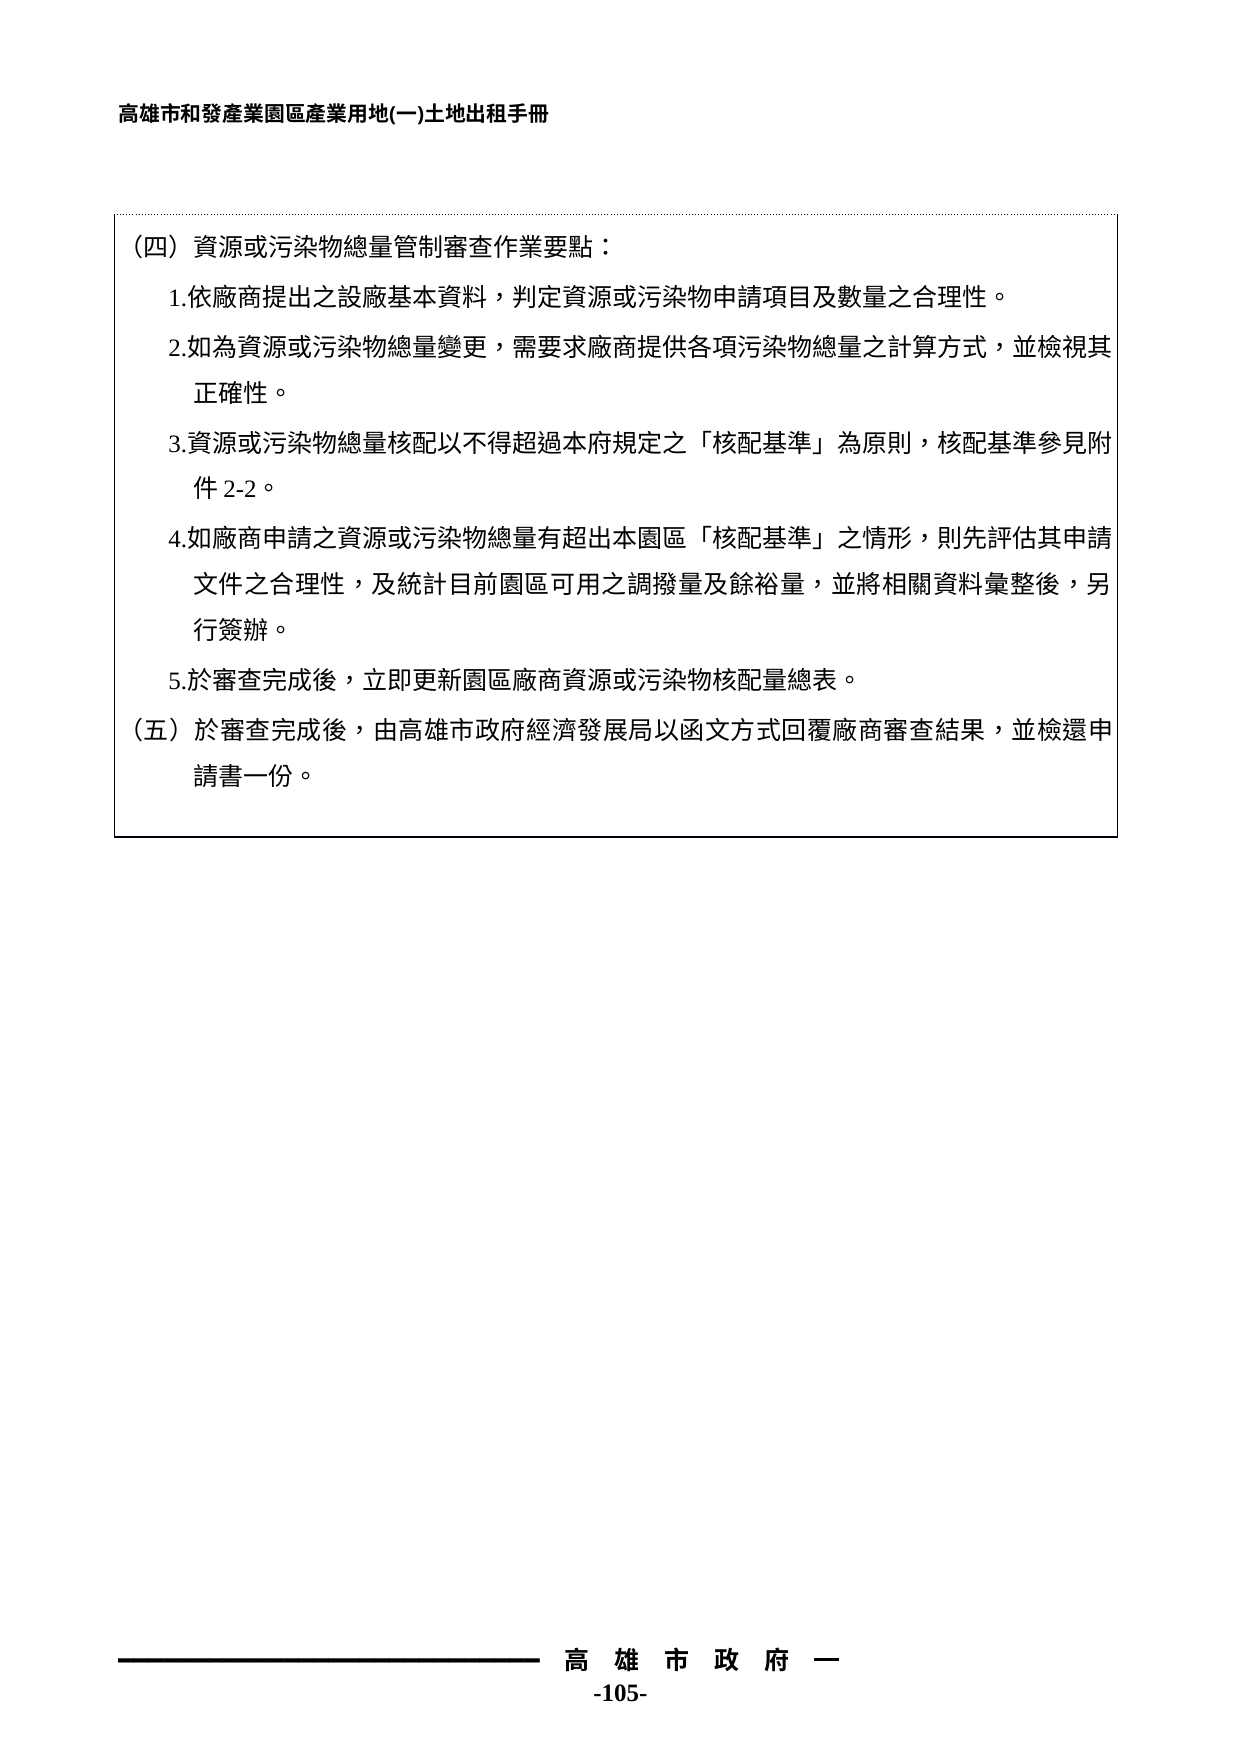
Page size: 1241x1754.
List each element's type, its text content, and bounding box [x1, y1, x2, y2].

table_header （四）資源或污染物總量管制審查作業要點： 1.依廠商提出之設廠基本資料，判定資源或污染物申請項目及數量之合理性。 2.如為資源或污染物總量變更，需要求廠商提供各項污染物總量之計算方式，並檢視其正確性。 3.資源或污染物總量核配以不得超過本府規定之「核配基準」為原則，核配基準參見附件2-2。 4.如廠商申請之資源或污染物總量有超出本園區「核配基準」之情形，則先評估其申請文件之合理性，及統計目前園區可用之調撥量及餘裕量，並將相關資料彙整後，另行簽辦。 5.於審查完成後，立即更新園區廠商資源或污染物核配量總表。 （五）於審查完成後，由高雄市政府經濟發展局以函文方式回覆廠商審查結果，並檢還申請書一份。 [115, 214, 1117, 836]
